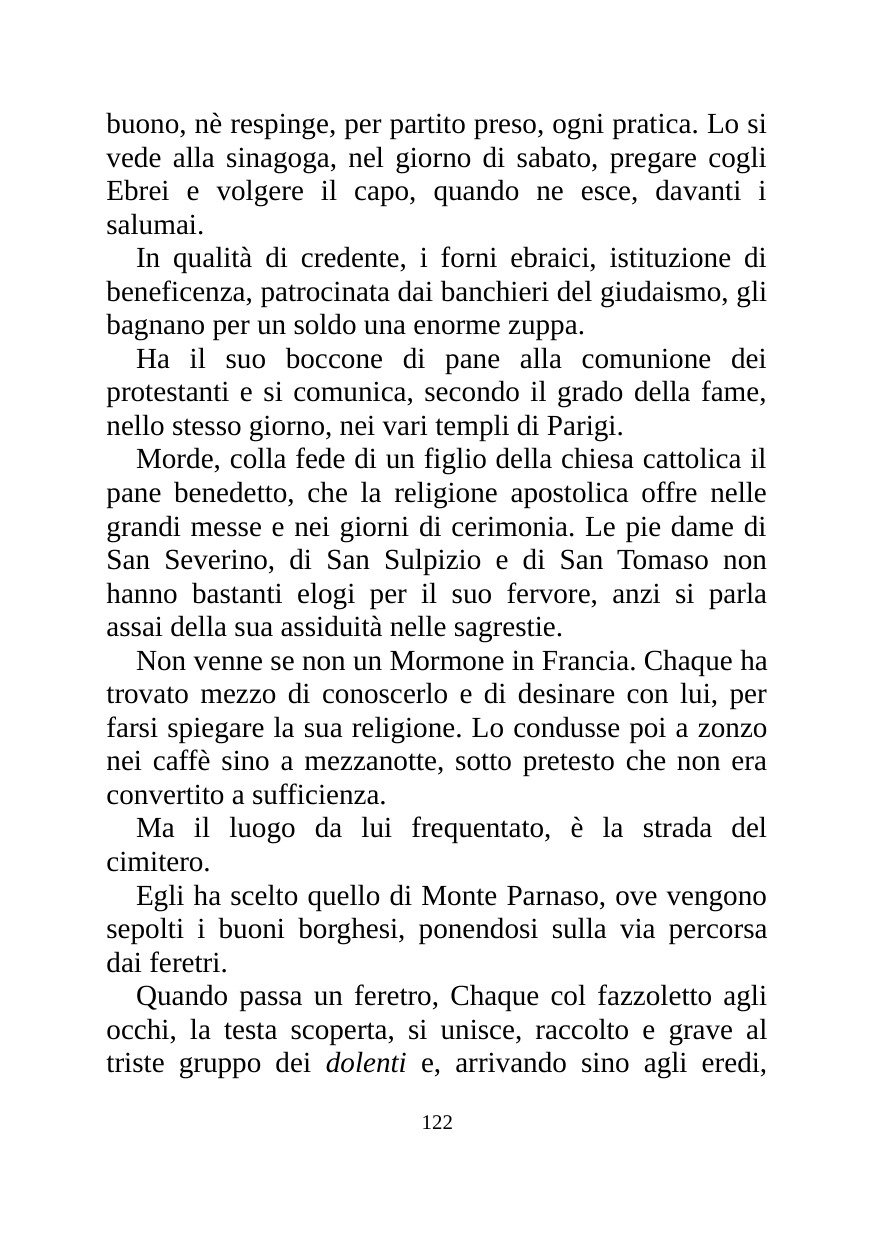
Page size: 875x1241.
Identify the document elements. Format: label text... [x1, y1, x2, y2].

text buono, nè respinge, per partito preso, ogni pratica. Lo si vede alla sinagoga, nel giorno di sabato, pregare cogli Ebrei e volgere il capo, quando ne esce, davanti i salumai. [106, 106, 768, 240]
text Non venne se non un Mormone in Francia. Chaque ha trovato mezzo di conoscerlo e di desinare con lui, per farsi spiegare la sua religione. Lo condusse poi a zonzo nei caffè sino a mezzanotte, sotto pretesto che non era convertito a sufficienza. [106, 643, 768, 811]
text Ha il suo boccone di pane alla comunione dei protestanti e si comunica, secondo il grado della fame, nello stesso giorno, nei vari templi di Parigi. [106, 341, 768, 442]
text Quando passa un feretro, Chaque col fazzoletto agli occhi, la testa scoperta, si unisce, raccolto e grave al triste gruppo dei dolenti e, arrivando sino agli eredi, [106, 978, 768, 1079]
text Egli ha scelto quello di Monte Parnaso, ove vengono sepolti i buoni borghesi, ponendosi sulla via percorsa dai feretri. [106, 878, 768, 978]
text Ma il luogo da lui frequentato, è la strada del cimitero. [106, 811, 768, 878]
text In qualità di credente, i forni ebraici, istituzione di beneficenza, patrocinata dai banchieri del giudaismo, gli bagnano per un soldo una enorme zuppa. [106, 240, 768, 341]
text Morde, colla fede di un figlio della chiesa cattolica il pane benedetto, che la religione apostolica offre nelle grandi messe e nei giorni di cerimonia. Le pie dame di San Severino, di San Sulpizio e di San Tomaso non hanno bastanti elogi per il suo fervore, anzi si parla assai della sua assiduità nelle sagrestie. [106, 442, 768, 643]
